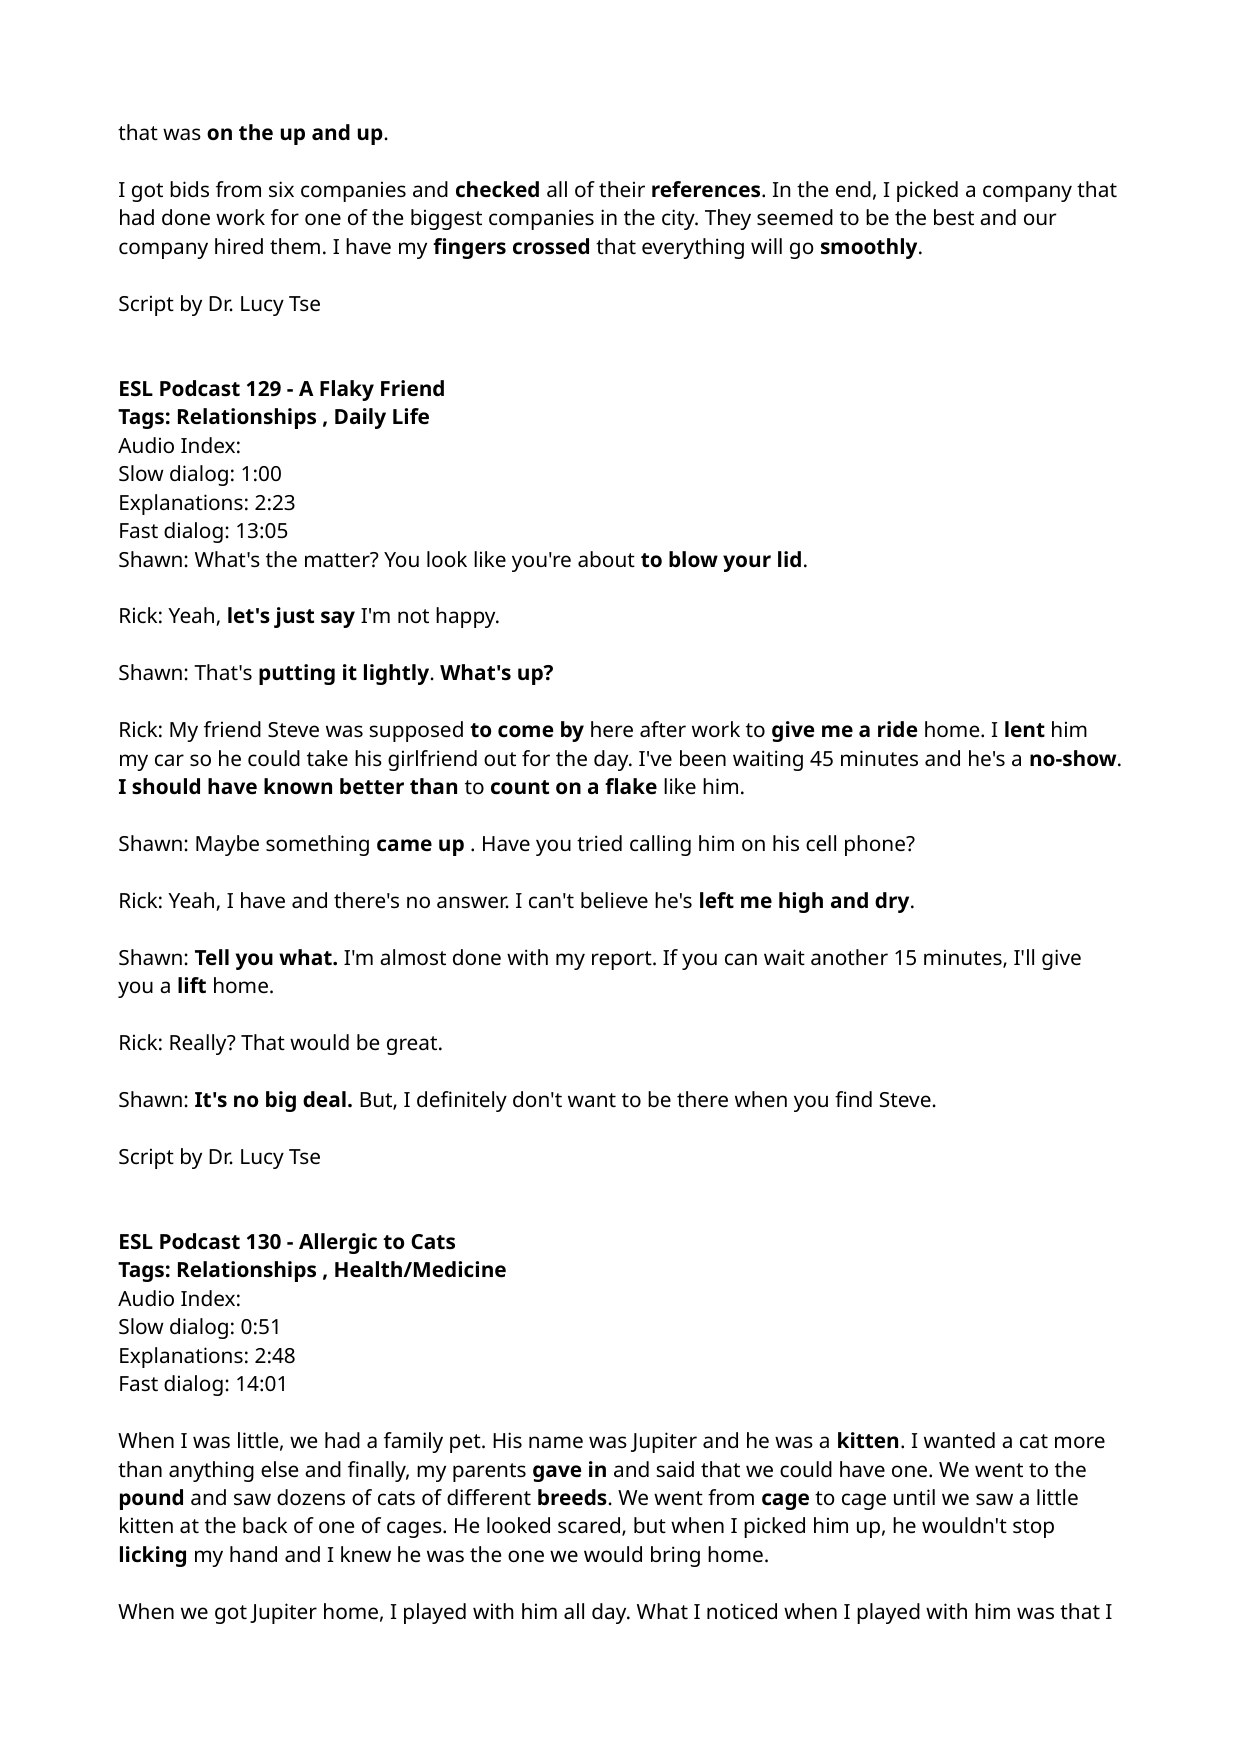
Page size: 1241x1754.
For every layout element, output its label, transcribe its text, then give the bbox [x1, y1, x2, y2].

text ESL Podcast 130 - Allergic to Cats Tags: Relationships , Health/Medicine [118, 1227, 1122, 1284]
table_header that was on the up and up. I got bids from six companies and checked all of their references. In the end, I picked a company that had done work for one of the biggest companies in the city. They seemed to be the best and our company hired them. I have my fingers crossed that everything will go smoothly. Script by Dr. Lucy Tse [118, 118, 1122, 317]
table_header Audio Index: Slow dialog: 0:51 Explanations: 2:48 Fast dialog: 14:01 [118, 1284, 1122, 1426]
table_header Shawn: What's the matter? You look like you're about to blow your lid. Rick: Yeah, let's just say I'm not happy. Shawn: That's putting it lightly. What's up? Rick: My friend Steve was supposed to come by here after work to give me a ride home. I lent him my car so he could take his girlfriend out for the day. I've been waiting 45 minutes and he's a no-show. I should have known better than to count on a flake like him. Shawn: Maybe something came up . Have you tried calling him on his cell phone? Rick: Yeah, I have and there's no answer. I can't believe he's left me high and dry. Shawn: Tell you what. I'm almost done with my report. If you can wait another 15 minutes, I'll give you a lift home. Rick: Really? That would be great. Shawn: It's no big deal. But, I definitely don't want to be there when you find Steve. Script by Dr. Lucy Tse [118, 545, 1122, 1170]
table_header When I was little, we had a family pet. His name was Jupiter and he was a kitten. I wanted a cat more than anything else and finally, my parents gave in and said that we could have one. We went to the pound and saw dozens of cats of different breeds. We went from cage to cage until we saw a little kitten at the back of one of cages. He looked scared, but when I picked him up, he wouldn't stop licking my hand and I knew he was the one we would bring home. When we got Jupiter home, I played with him all day. What I noticed when I played with him was that I [118, 1426, 1122, 1625]
table_header Audio Index: Slow dialog: 1:00 Explanations: 2:23 Fast dialog: 13:05 [118, 431, 1122, 545]
text ESL Podcast 129 - A Flaky Friend Tags: Relationships , Daily Life [118, 374, 1122, 431]
